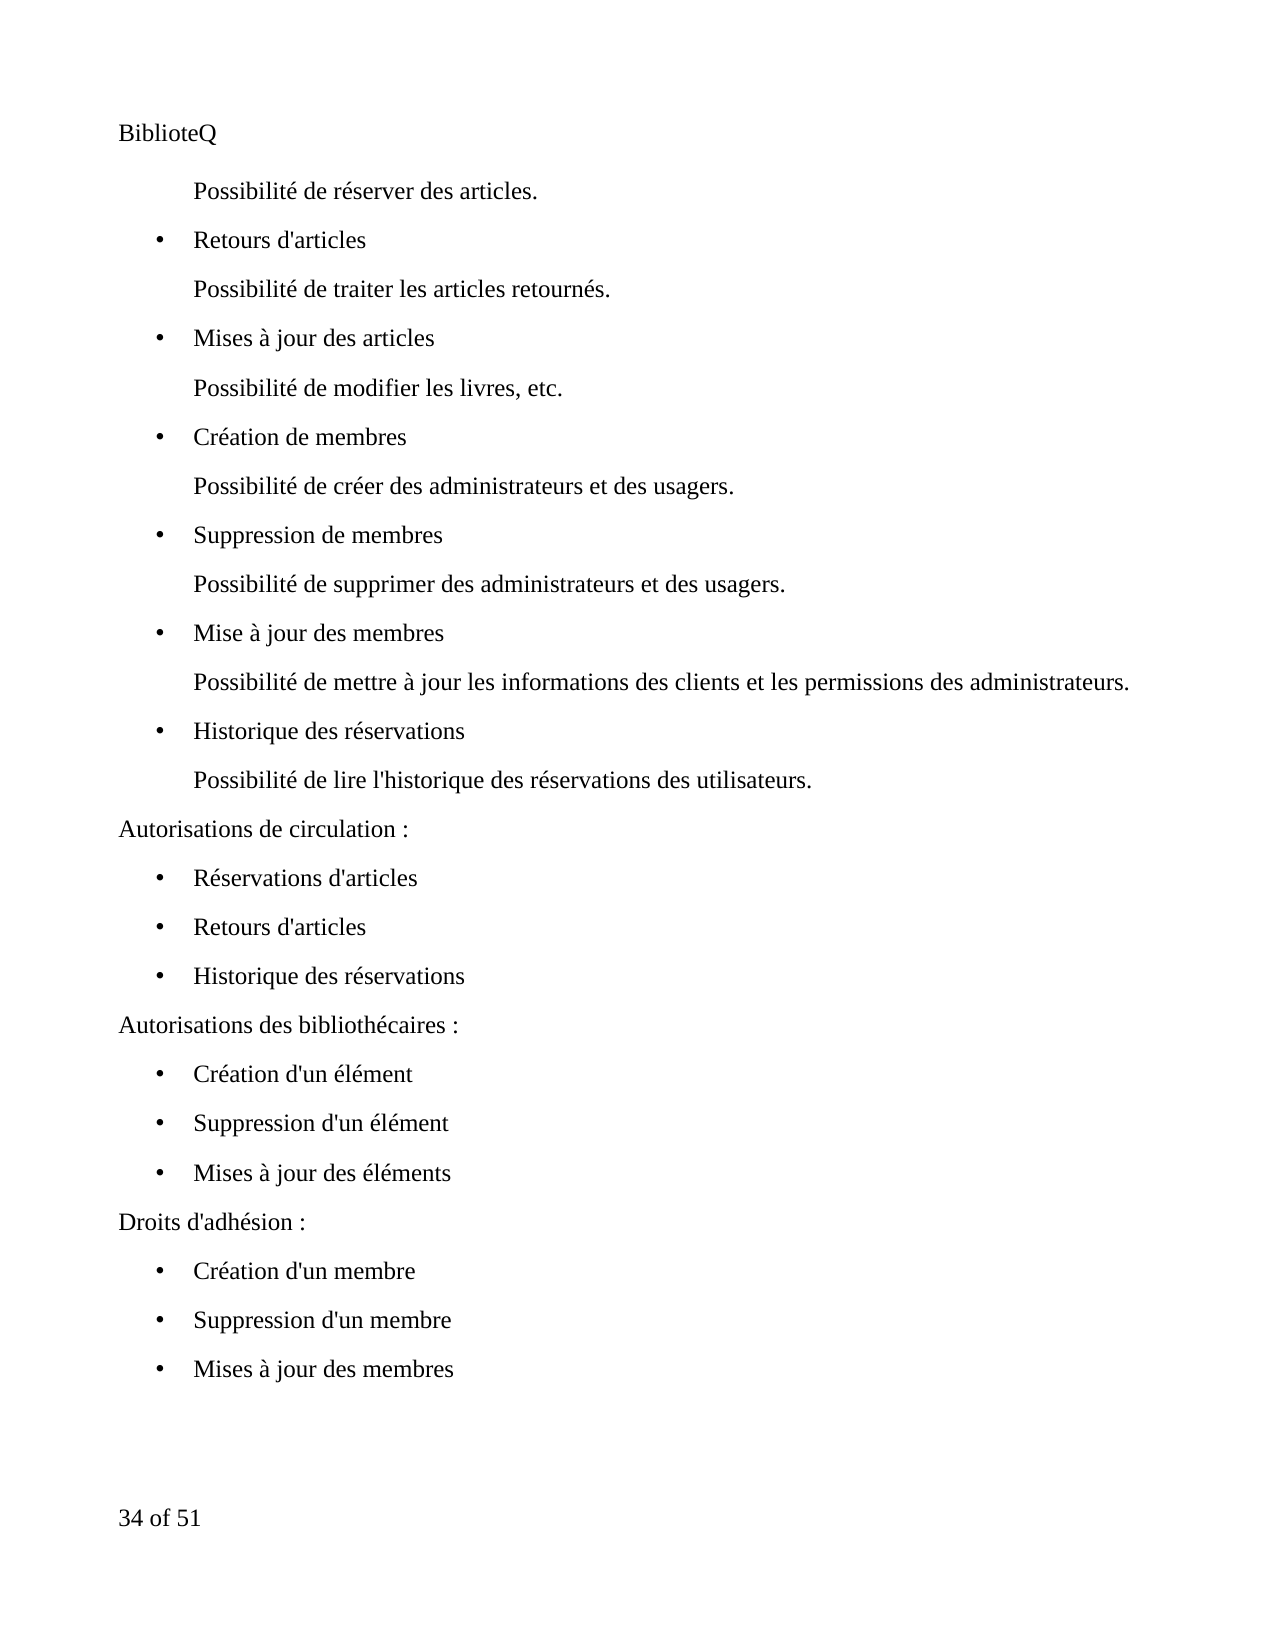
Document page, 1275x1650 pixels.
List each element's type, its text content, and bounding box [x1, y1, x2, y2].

list Mises à jour des articles [156, 323, 1157, 352]
list Possibilité de lire l'historique des réservations des utilisateurs. [156, 765, 1157, 794]
list Historique des réservations [156, 961, 1157, 990]
list Historique des réservations [156, 716, 1157, 745]
list Retours d'articles [156, 225, 1157, 254]
list Création de membres [156, 422, 1157, 450]
text Droits d'adhésion : [118, 1207, 1157, 1235]
list Suppression d'un élément [156, 1108, 1157, 1137]
list Mises à jour des membres [156, 1354, 1157, 1383]
list Suppression de membres [156, 520, 1157, 548]
list Possibilité de mettre à jour les informations des clients et les permissions des administrateurs. [156, 667, 1157, 696]
list Possibilité de traiter les articles retournés. [156, 274, 1157, 303]
list Création d'un membre [156, 1256, 1157, 1284]
list Mises à jour des éléments [156, 1158, 1157, 1186]
list Possibilité de supprimer des administrateurs et des usagers. [156, 569, 1157, 598]
list Possibilité de modifier les livres, etc. [156, 373, 1157, 401]
list Réservations d'articles [156, 863, 1157, 892]
list Suppression d'un membre [156, 1305, 1157, 1333]
text Autorisations des bibliothécaires : [118, 1010, 1157, 1039]
list Possibilité de réserver des articles. [156, 176, 1157, 205]
text Autorisations de circulation : [118, 814, 1157, 843]
list Retours d'articles [156, 912, 1157, 941]
list Possibilité de créer des administrateurs et des usagers. [156, 471, 1157, 499]
list Mise à jour des membres [156, 618, 1157, 647]
list Création d'un élément [156, 1059, 1157, 1088]
